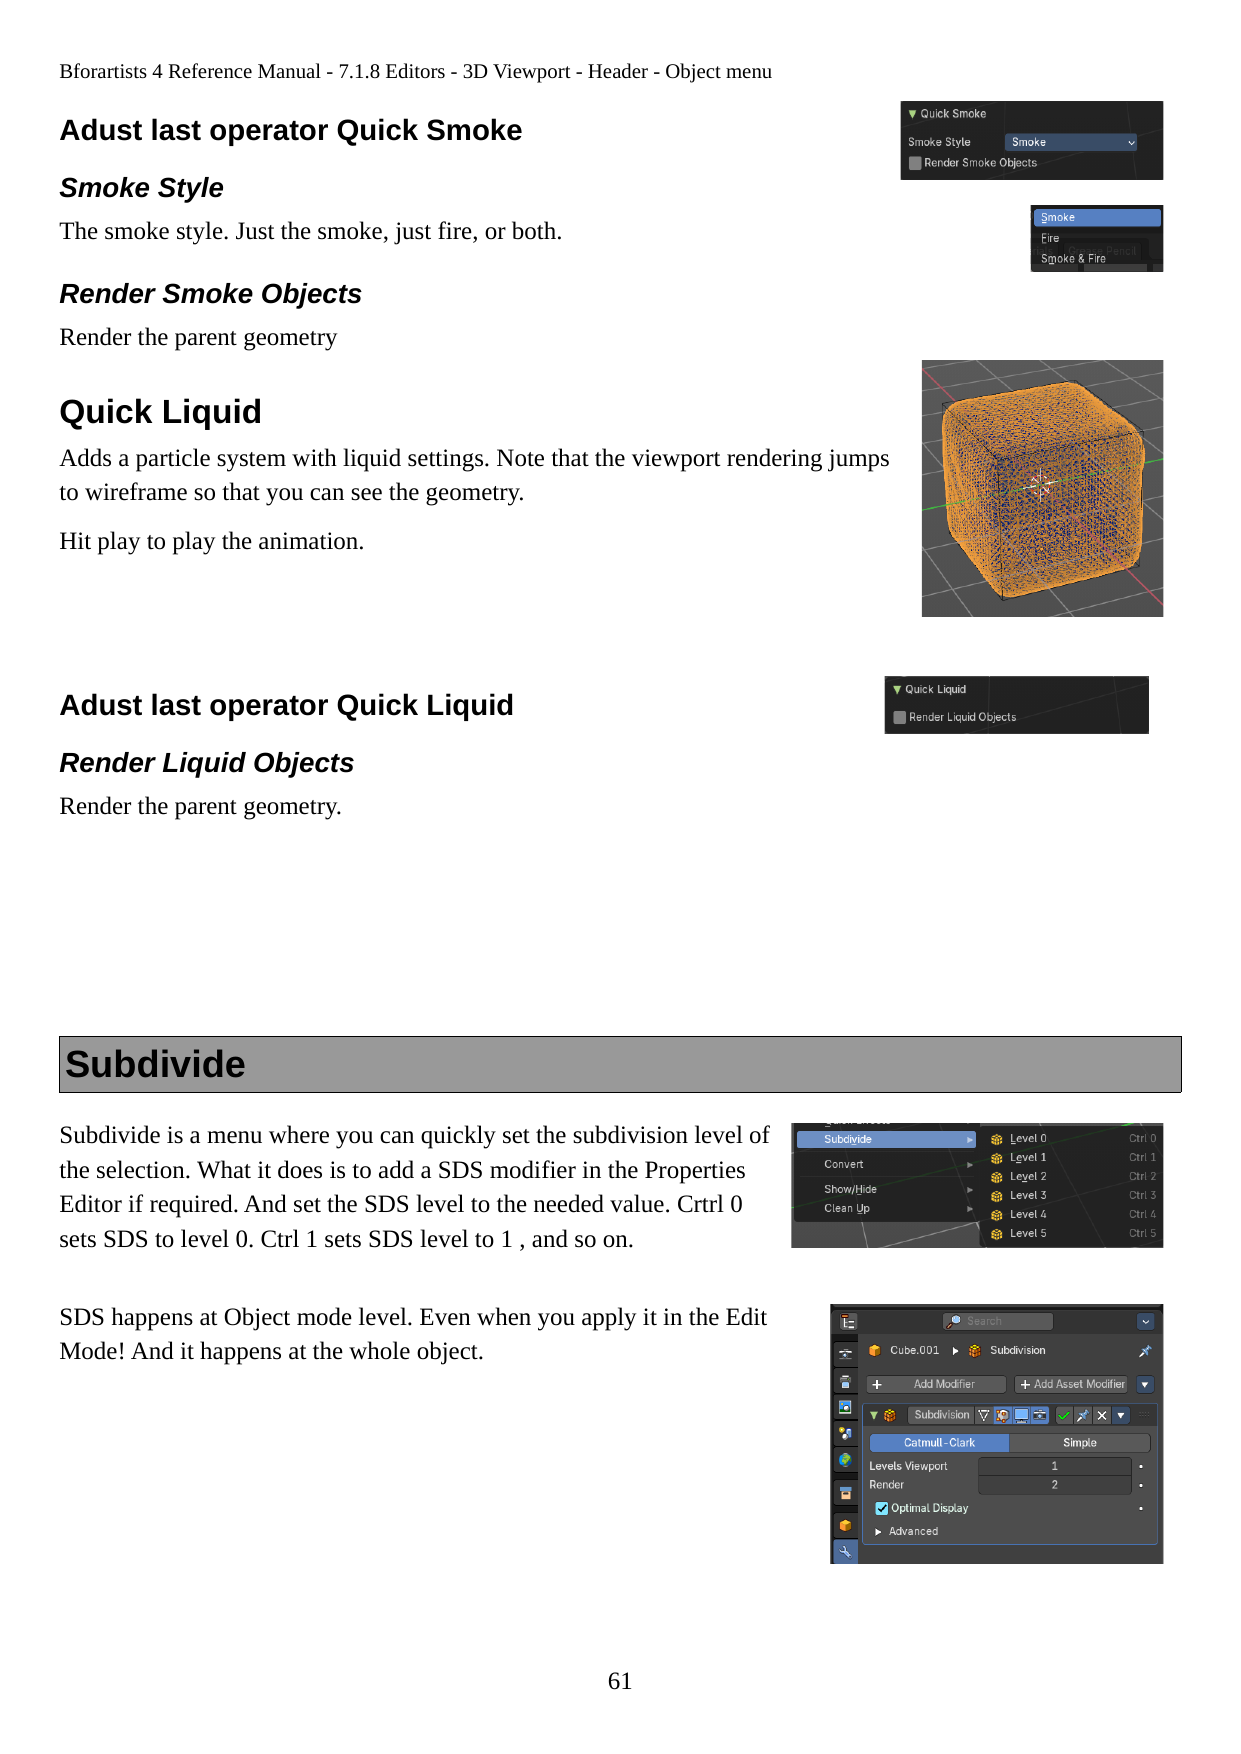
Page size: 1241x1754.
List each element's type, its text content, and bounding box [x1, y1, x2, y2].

picture [830, 1304, 1164, 1564]
text Adds a particle system with liquid settings. Note that the viewport rendering jumps to wireframe so that you can see the geometry. [59, 443, 921, 506]
picture [900, 101, 1164, 180]
text Render the parent geometry [59, 322, 1181, 350]
text Render the parent geometry. [59, 791, 1181, 820]
subtitle [1164, 392, 1181, 430]
text Hit play to play the animation. [59, 526, 921, 555]
picture [921, 360, 1164, 617]
picture [884, 676, 1149, 734]
table_header Subdivide [60, 1037, 1181, 1092]
text The smoke style. Just the smoke, just fire, or both. [59, 216, 1030, 244]
subtitle Adust last operator Quick Smoke [59, 113, 900, 146]
subtitle Render Liquid Objects [59, 747, 1181, 779]
subtitle Adust last operator Quick Liquid [59, 688, 884, 722]
picture [791, 1123, 1164, 1248]
picture [1030, 205, 1164, 272]
subtitle Smoke Style [59, 171, 1181, 203]
subtitle Render Smoke Objects [59, 277, 1181, 309]
text Subdivide is a menu where you can quickly set the subdivision level of the selection. What it does is to add a SDS modifier in the Properties Editor if required. And set the SDS level to the needed value. Crtrl 0 sets SDS to level 0. Ctrl 1 sets SDS level to 1 , and so on. [59, 1121, 1181, 1253]
subtitle [1149, 688, 1181, 722]
text SDS happens at Object mode level. Even when you apply it in the Edit Mode! And it happens at the whole object. [59, 1302, 1181, 1365]
subtitle Quick Liquid [59, 392, 921, 430]
